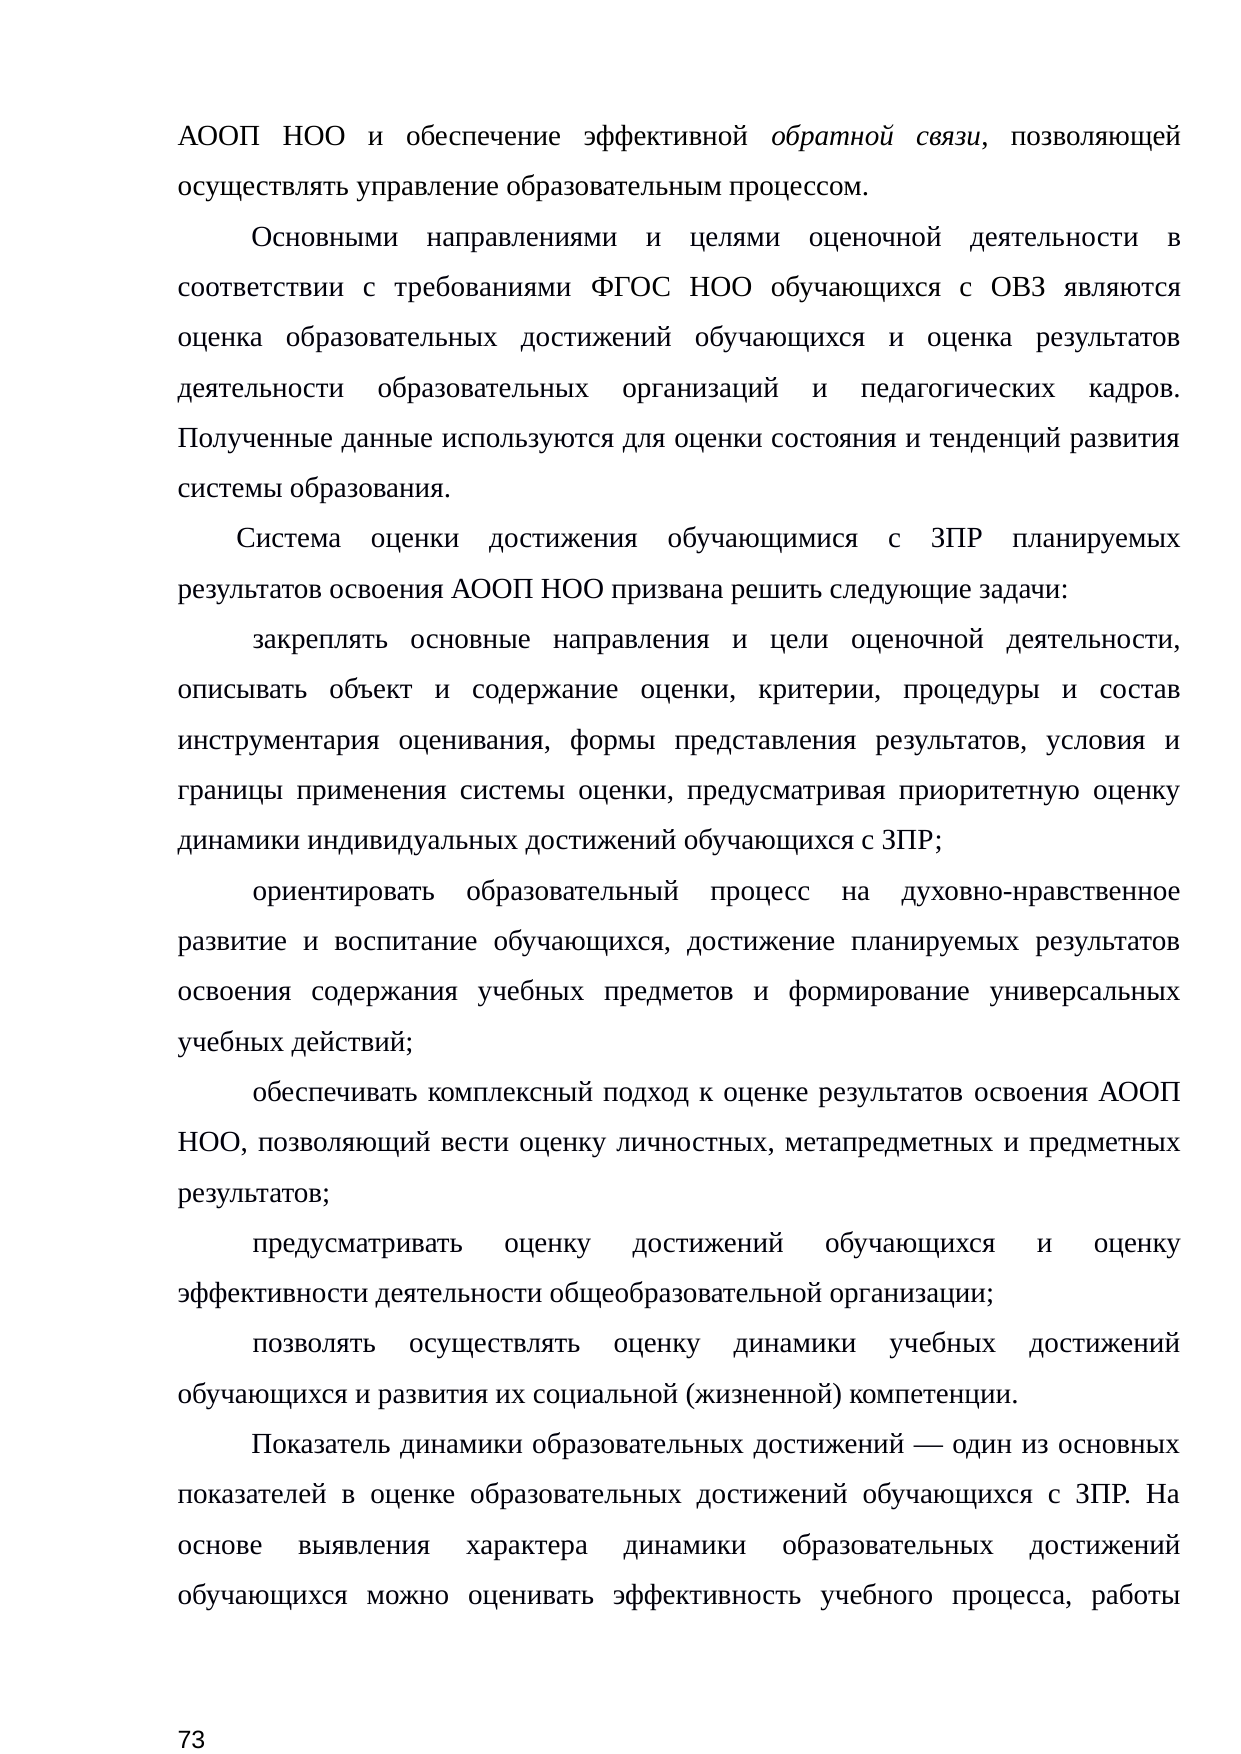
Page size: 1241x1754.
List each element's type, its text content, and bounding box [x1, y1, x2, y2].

text предусматривать оценку достижений обучающихся и оценку эффективности деятельности общеобразовательной организации; [177, 1225, 1181, 1309]
text Показатель динамики образовательных достижений — один из основных показателей в оценке образовательных достижений обучающихся с ЗПР. На основе выявления характера динамики образовательных достижений обучающихся можно оценивать эффективность учебного процесса, работы [177, 1426, 1181, 1611]
text Основными направлениями и целями оценочной деятельности в соответствии с требованиями ФГОС НОО обучающихся с ОВЗ являются оценка образовательных достижений обучающихся и оценка результатов деятельности образовательных организаций и педагогических кадров. Полученные данные используются для оценки состояния и тенденций развития системы образования. [177, 219, 1181, 504]
text ориентировать образовательный процесс на духовно-нравственное развитие и воспитание обучающихся, достижение планируемых результатов освоения содержания учебных предметов и формирование универсальных учебных действий; [177, 873, 1181, 1057]
text обеспечивать комплексный подход к оценке результатов освоения АООП НОО, позволяющий вести оценку личностных, метапредметных и предметных результатов; [177, 1074, 1181, 1208]
text закреплять основные направления и цели оценочной деятельности, описывать объект и содержание оценки, критерии, процедуры и состав инструментария оценивания, формы представления результатов, условия и границы применения системы оценки, предусматривая приоритетную оценку динамики индивидуальных достижений обучающихся с ЗПР; [177, 621, 1181, 856]
text Система оценки достижения обучающимися с ЗПР планируемых результатов освоения АООП НОО призвана решить следующие задачи: [177, 521, 1181, 604]
text позволять осуществлять оценку динамики учебных достижений обучающихся и развития их социальной (жизненной) компетенции. [177, 1326, 1181, 1409]
text АООП НОО и обеспечение эффективной обратной связи, позволяющей осуществлять управление образовательным процессом. [177, 118, 1181, 202]
